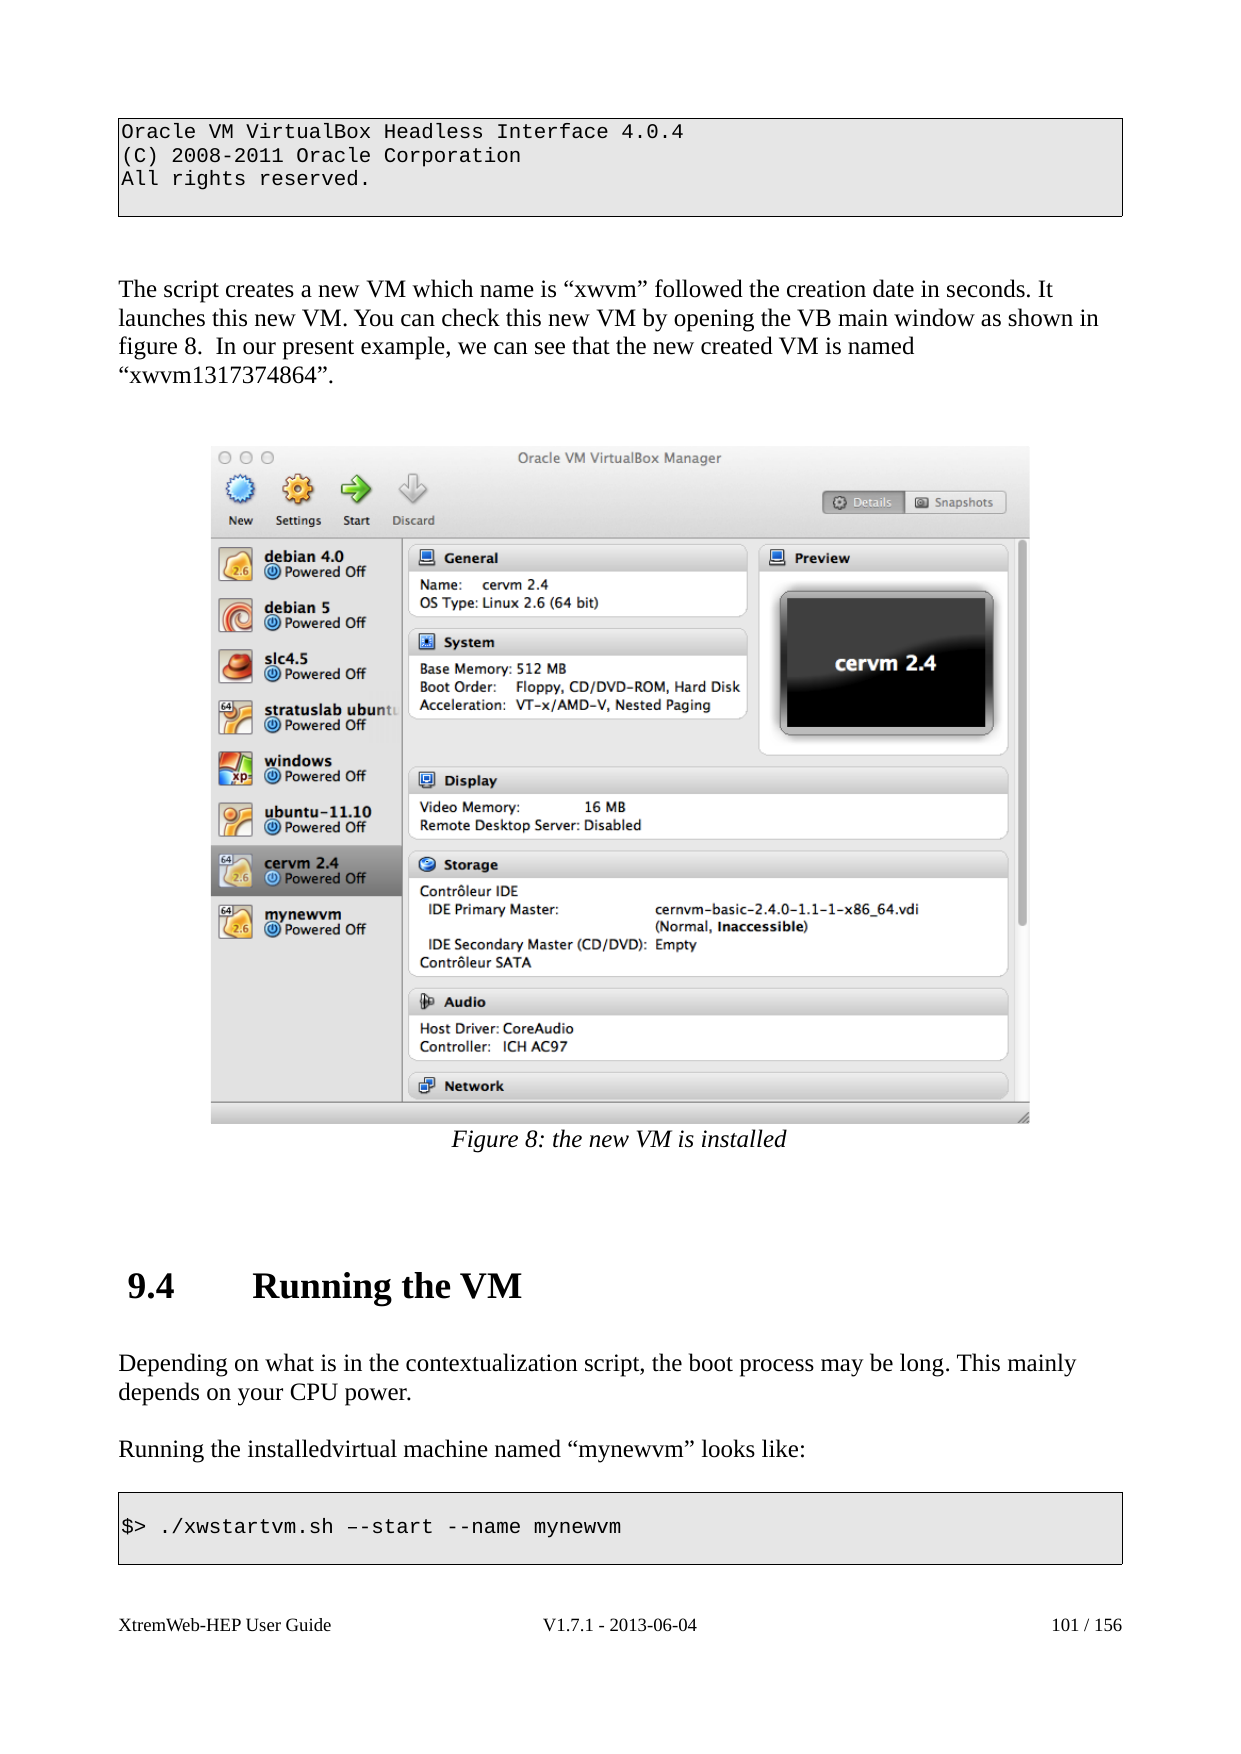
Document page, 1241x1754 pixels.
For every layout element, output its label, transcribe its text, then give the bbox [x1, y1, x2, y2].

text Depending on what is in the contextualization script, the boot process may be long. This mainly depends on your CPU power. [118, 1348, 1122, 1406]
text $> ./xwstartvm.sh –-start --name mynewvm [119, 1513, 1122, 1537]
text Figure 8: the new VM is installed [211, 1124, 1029, 1152]
text The script creates a new VM which name is “xwvm” followed the creation date in seconds. It launches this new VM. You can check this new VM by opening the VB main window as shown in figure 8. In our present example, we can see that the new created VM is named “xwvm1317374864”. [118, 274, 1122, 389]
text All rights reserved. [119, 165, 1122, 189]
subtitle Running the VM [118, 1264, 1122, 1307]
picture [210, 446, 1030, 1124]
text Running the installedvirtual machine named “mynewvm” looks like: [118, 1434, 1122, 1463]
text Oracle VM VirtualBox Headless Interface 4.0.4 [119, 119, 1122, 142]
text (C) 2008-2011 Oracle Corporation [119, 142, 1122, 165]
